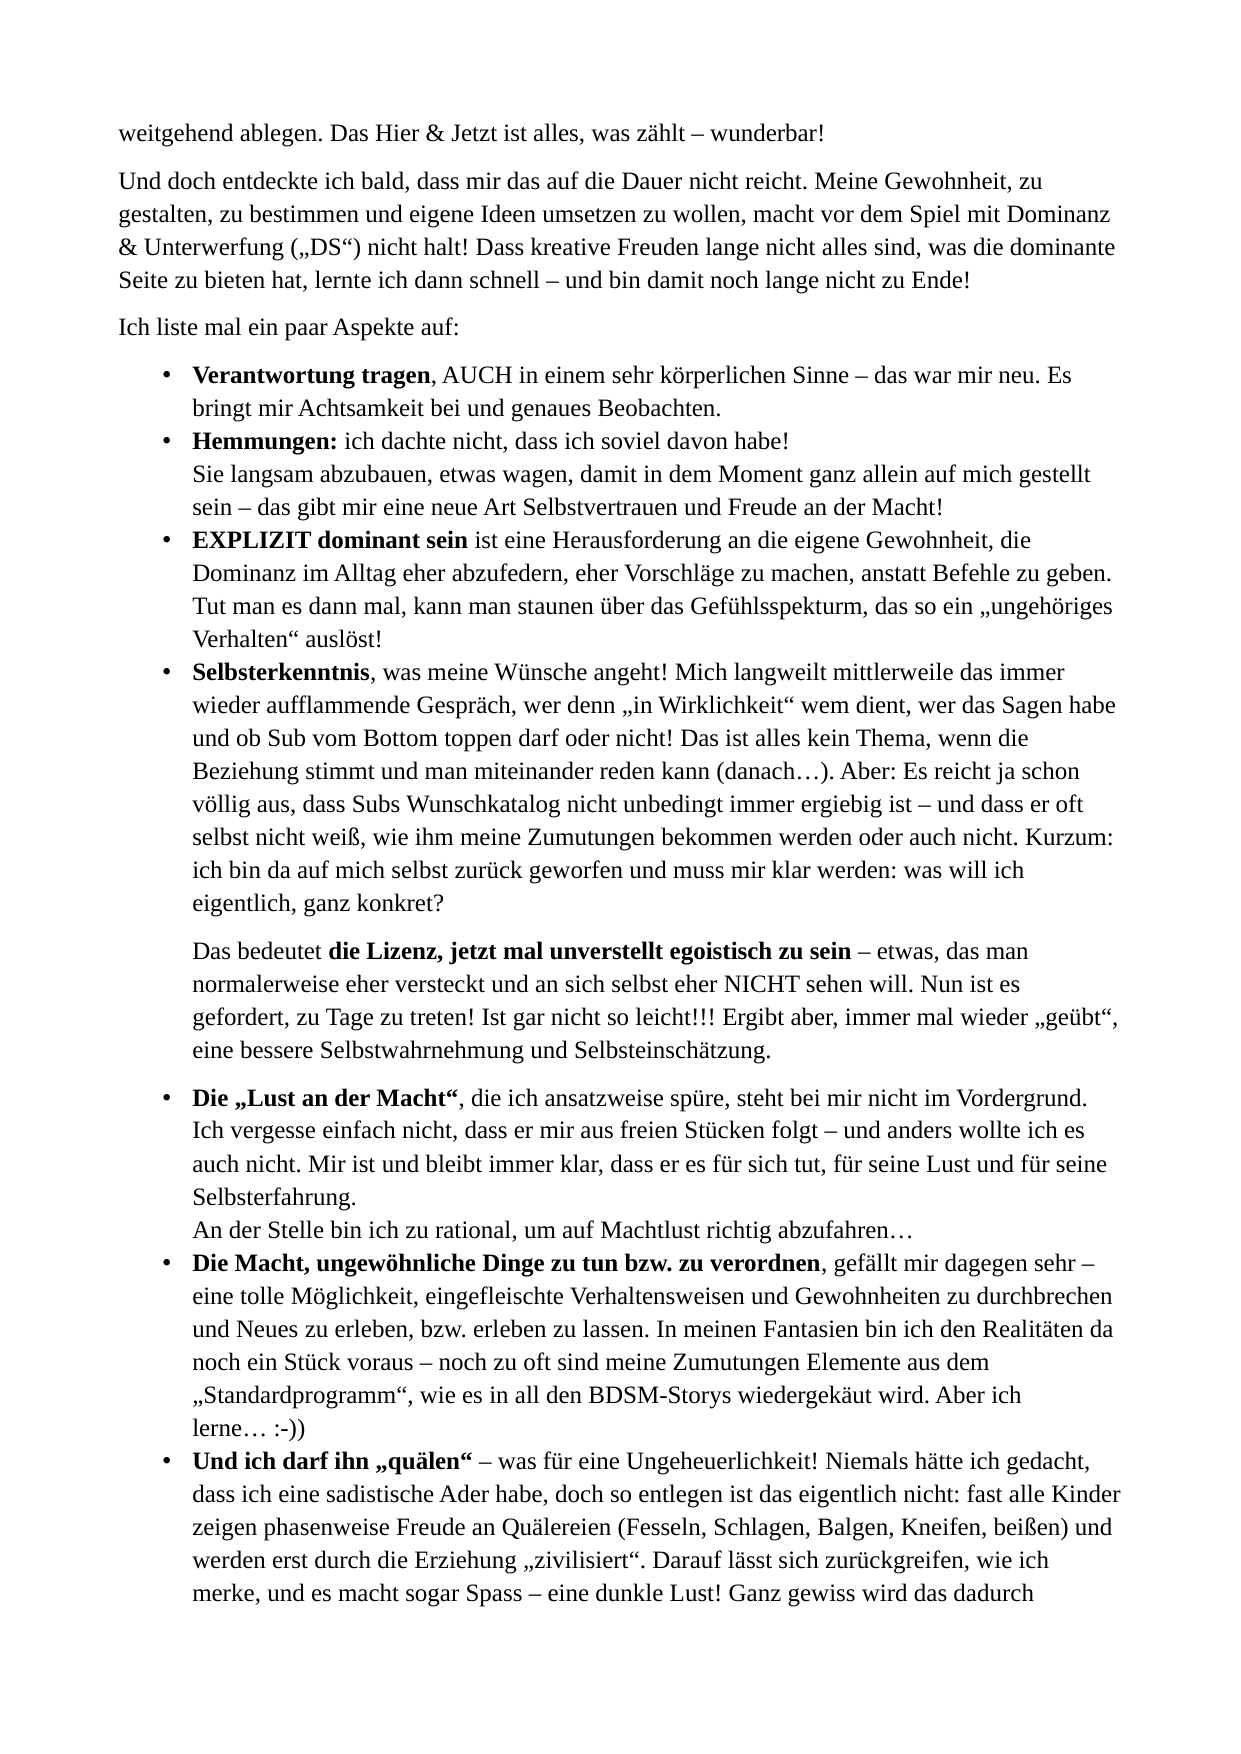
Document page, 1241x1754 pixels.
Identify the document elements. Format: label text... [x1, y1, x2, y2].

list EXPLIZIT dominant sein ist eine Herausforderung an die eigene Gewohnheit, die Dominanz im Alltag eher abzufedern, eher Vorschläge zu machen, anstatt Befehle zu geben. Tut man es dann mal, kann man staunen über das Gefühlsspekturm, das so ein „ungehöriges Verhalten“ auslöst! [162, 525, 1122, 653]
list Das bedeutet die Lizenz, jetzt mal unverstellt egoistisch zu sein – etwas, das man normalerweise eher versteckt und an sich selbst eher NICHT sehen will. Nun ist es gefordert, zu Tage zu treten! Ist gar nicht so leicht!!! Ergibt aber, immer mal wieder „geübt“, eine bessere Selbstwahrnehmung und Selbsteinschätzung. [162, 936, 1122, 1064]
list Hemmungen: ich dachte nicht, dass ich soviel davon habe! Sie langsam abzubauen, etwas wagen, damit in dem Moment ganz allein auf mich gestellt sein – das gibt mir eine neue Art Selbstvertrauen und Freude an der Macht! [162, 426, 1122, 521]
list Verantwortung tragen, AUCH in einem sehr körperlichen Sinne – das war mir neu. Es bringt mir Achtsamkeit bei und genaues Beobachten. [162, 360, 1122, 422]
text Ich liste mal ein paar Aspekte auf: [118, 312, 1122, 341]
list Die „Lust an der Macht“, die ich ansatzweise spüre, steht bei mir nicht im Vordergrund. Ich vergesse einfach nicht, dass er mir aus freien Stücken folgt – und anders wollte ich es auch nicht. Mir ist und bleibt immer klar, dass er es für sich tut, für seine Lust und für seine Selbsterfahrung. An der Stelle bin ich zu rational, um auf Machtlust richtig abzufahren… [162, 1083, 1122, 1243]
list Und ich darf ihn „quälen“ – was für eine Ungeheuerlichkeit! Niemals hätte ich gedacht, dass ich eine sadistische Ader habe, doch so entlegen ist das eigentlich nicht: fast alle Kinder zeigen phasenweise Freude an Quälereien (Fesseln, Schlagen, Balgen, Kneifen, beißen) und werden erst durch die Erziehung „zivilisiert“. Darauf lässt sich zurückgreifen, wie ich merke, und es macht sogar Spass – eine dunkle Lust! Ganz gewiss wird das dadurch [162, 1446, 1122, 1607]
text weitgehend ablegen. Das Hier & Jetzt ist alles, was zählt – wunderbar! [118, 118, 1122, 147]
text Und doch entdeckte ich bald, dass mir das auf die Dauer nicht reicht. Meine Gewohnheit, zu gestalten, zu bestimmen und eigene Ideen umsetzen zu wollen, macht vor dem Spiel mit Dominanz & Unterwerfung („DS“) nicht halt! Dass kreative Freuden lange nicht alles sind, was die dominante Seite zu bieten hat, lernte ich dann schnell – und bin damit noch lange nicht zu Ende! [118, 166, 1122, 293]
list Selbsterkenntnis, was meine Wünsche angeht! Mich langweilt mittlerweile das immer wieder aufflammende Gespräch, wer denn „in Wirklichkeit“ wem dient, wer das Sagen habe und ob Sub vom Bottom toppen darf oder nicht! Das ist alles kein Thema, wenn die Beziehung stimmt und man miteinander reden kann (danach…). Aber: Es reicht ja schon völlig aus, dass Subs Wunschkatalog nicht unbedingt immer ergiebig ist – und dass er oft selbst nicht weiß, wie ihm meine Zumutungen bekommen werden oder auch nicht. Kurzum: ich bin da auf mich selbst zurück geworfen und muss mir klar werden: was will ich eigentlich, ganz konkret? [162, 657, 1122, 917]
list Die Macht, ungewöhnliche Dinge zu tun bzw. zu verordnen, gefällt mir dagegen sehr – eine tolle Möglichkeit, eingefleischte Verhaltensweisen und Gewohnheiten zu durchbrechen und Neues zu erleben, bzw. erleben zu lassen. In meinen Fantasien bin ich den Realitäten da noch ein Stück voraus – noch zu oft sind meine Zumutungen Elemente aus dem „Standardprogramm“, wie es in all den BDSM-Storys wiedergekäut wird. Aber ich lerne… :-)) [162, 1248, 1122, 1442]
